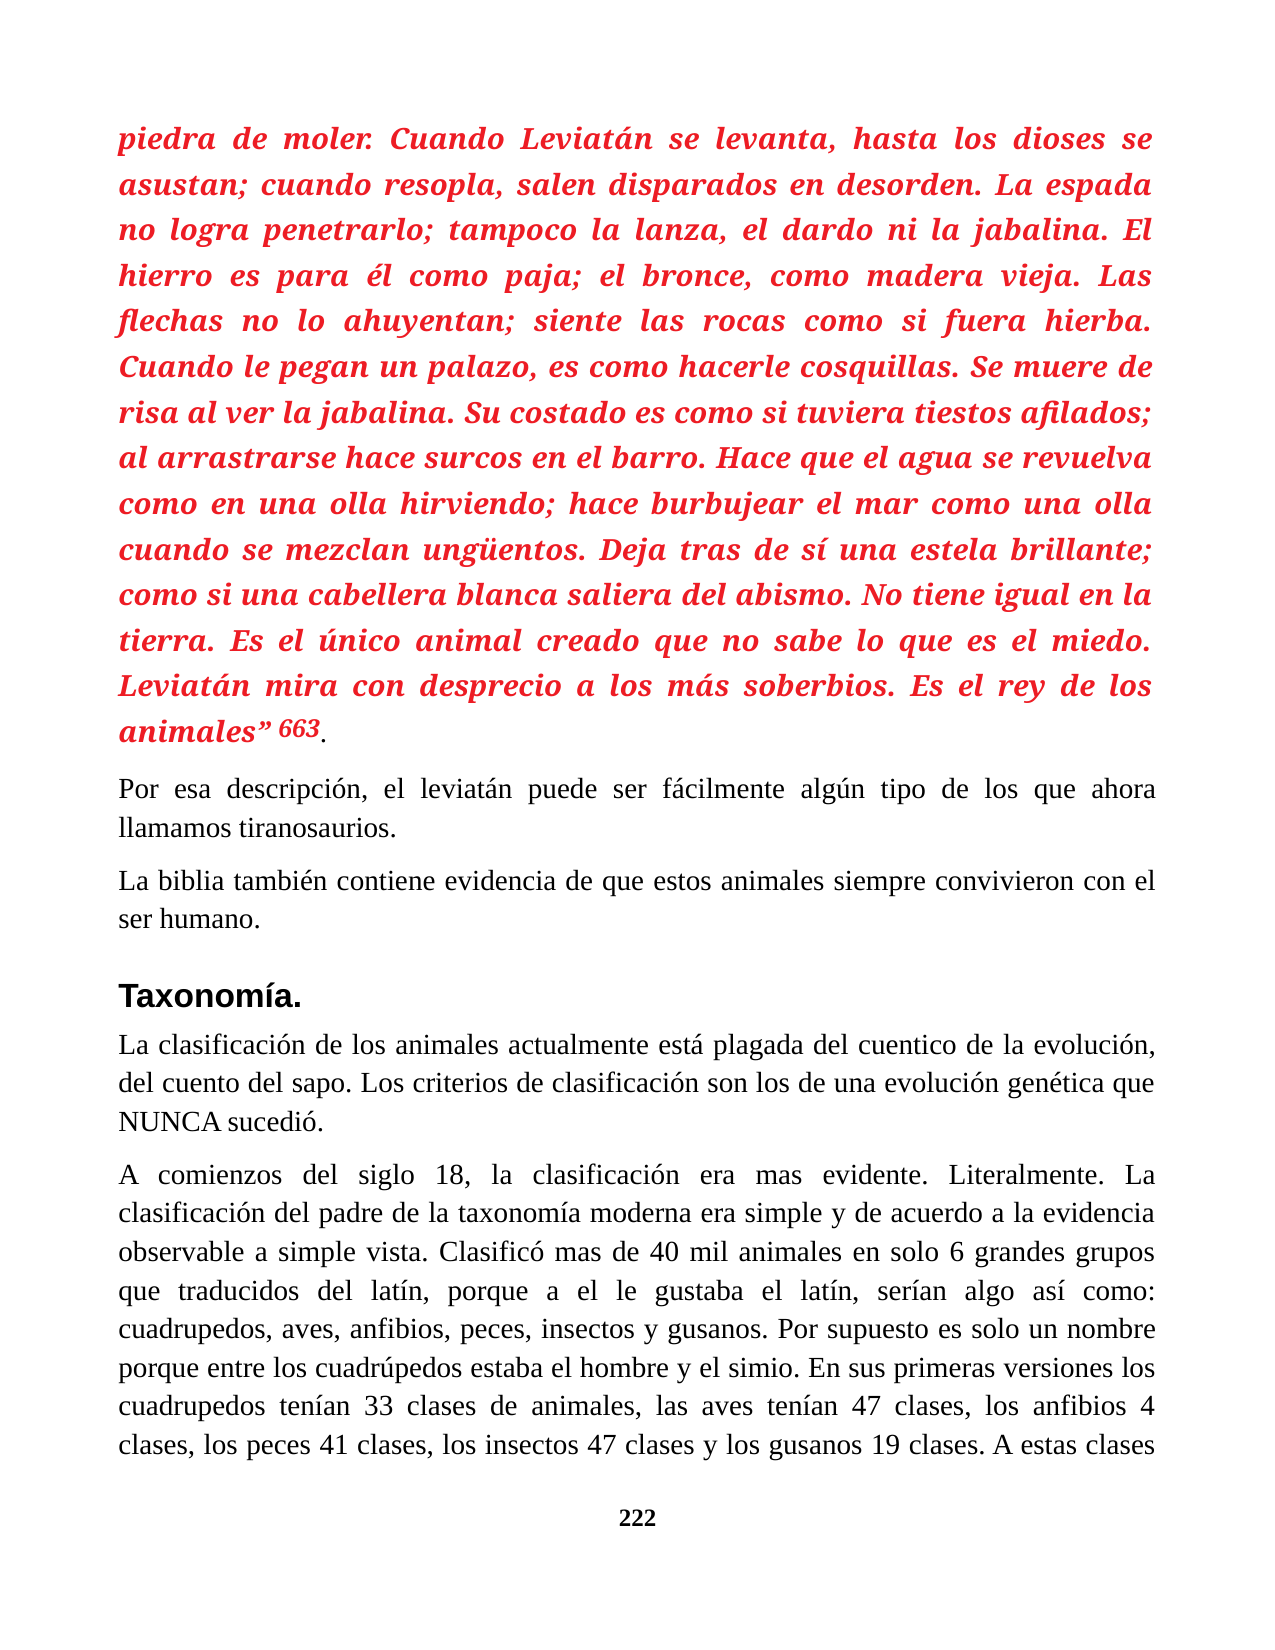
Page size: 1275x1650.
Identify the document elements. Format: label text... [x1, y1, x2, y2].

text Por esa descripción, el leviatán puede ser fácilmente algún tipo de los que ahora llamamos tiranosaurios. [118, 771, 1157, 843]
text A comienzos del siglo 18, la clasificación era mas evidente. Literalmente. La clasificación del padre de la taxonomía moderna era simple y de acuerdo a la evidencia observable a simple vista. Clasificó mas de 40 mil animales en solo 6 grandes grupos que traducidos del latín, porque a el le gustaba el latín, serían algo así como: cuadrupedos, aves, anfibios, peces, insectos y gusanos. Por supuesto es solo un nombre porque entre los cuadrúpedos estaba el hombre y el simio. En sus primeras versiones los cuadrupedos tenían 33 clases de animales, las aves tenían 47 clases, los anfibios 4 clases, los peces 41 clases, los insectos 47 clases y los gusanos 19 clases. A estas clases [118, 1157, 1157, 1460]
text La biblia también contiene evidencia de que estos animales siempre convivieron con el ser humano. [118, 863, 1157, 935]
text piedra de moler. Cuando Leviatán se levanta, hasta los dioses se asustan; cuando resopla, salen disparados en desorden. La espada no logra penetrarlo; tampoco la lanza, el dardo ni la jabalina. El hierro es para él como paja; el bronce, como madera vieja. Las flechas no lo ahuyentan; siente las rocas como si fuera hierba. Cuando le pegan un palazo, es como hacerle cosquillas. Se muere de risa al ver la jabalina. Su costado es como si tuviera tiestos afilados; al arrastrarse hace surcos en el barro. Hace que el agua se revuelva como en una olla hirviendo; hace burbujear el mar como una olla cuando se mezclan ungüentos. Deja tras de sí una estela brillante; como si una cabellera blanca saliera del abismo. No tiene igual en la tierra. Es el único animal creado que no sabe lo que es el miedo. Leviatán mira con desprecio a los más soberbios. Es el rey de los animales” . [118, 118, 1157, 751]
text La clasificación de los animales actualmente está plagada del cuentico de la evolución, del cuento del sapo. Los criterios de clasificación son los de una evolución genética que NUNCA sucedió. [118, 1027, 1157, 1137]
subtitle Taxonomía. [118, 976, 1157, 1014]
